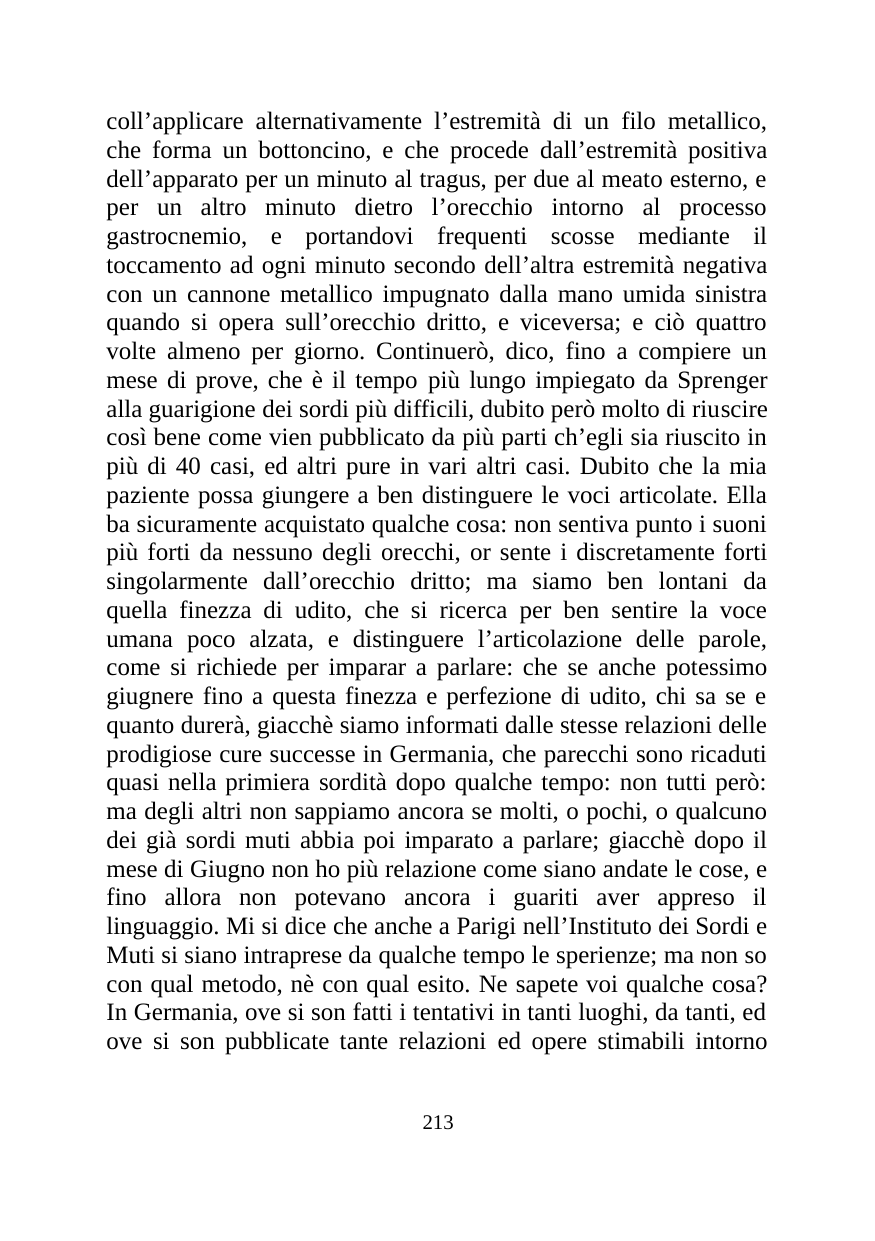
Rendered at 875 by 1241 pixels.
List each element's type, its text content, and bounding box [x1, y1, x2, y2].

text coll’applicare alternativamente l’estremità di un filo metallico, che forma un bottoncino, e che procede dall’estremità positiva dell’apparato per un minuto al tragus, per due al meato esterno, e per un altro minuto dietro l’orecchio intorno al processo gastrocnemio, e portandovi frequenti scosse mediante il toccamento ad ogni minuto secondo dell’altra estremità negativa con un cannone metallico impugnato dalla mano umida sinistra quando si opera sull’orecchio dritto, e viceversa; e ciò quattro volte almeno per giorno. Continuerò, dico, fino a compiere un mese di prove, che è il tempo più lungo impiegato da Sprenger alla guarigione dei sordi più difficili, dubito però molto di riuscire così bene come vien pubblicato da più parti ch’egli sia riuscito in più di 40 casi, ed altri pure in vari altri casi. Dubito che la mia paziente possa giungere a ben distinguere le voci articolate. Ella ba sicuramente acquistato qualche cosa: non sentiva punto i suoni più forti da nessuno degli orecchi, or sente i discretamente forti singolarmente dall’orecchio dritto; ma siamo ben lontani da quella finezza di udito, che si ricerca per ben sentire la voce umana poco alzata, e distinguere l’articolazione delle parole, come si richiede per imparar a parlare: che se anche potessimo giugnere fino a questa finezza e perfezione di udito, chi sa se e quanto durerà, giacchè siamo informati dalle stesse relazioni delle prodigiose cure successe in Germania, che parecchi sono ricaduti quasi nella primiera sordità dopo qualche tempo: non tutti però: ma degli altri non sappiamo ancora se molti, o pochi, o qualcuno dei già sordi muti abbia poi imparato a parlare; giacchè dopo il mese di Giugno non ho più relazione come siano andate le cose, e fino allora non potevano ancora i guariti aver appreso il linguaggio. Mi si dice che anche a Parigi nell’Instituto dei Sordi e Muti si siano intraprese da qualche tempo le sperienze; ma non so con qual metodo, nè con qual esito. Ne sapete voi qualche cosa? In Germania, ove si son fatti i tentativi in tanti luoghi, da tanti, ed ove si son pubblicate tante relazioni ed opere stimabili intorno [106, 106, 768, 1055]
